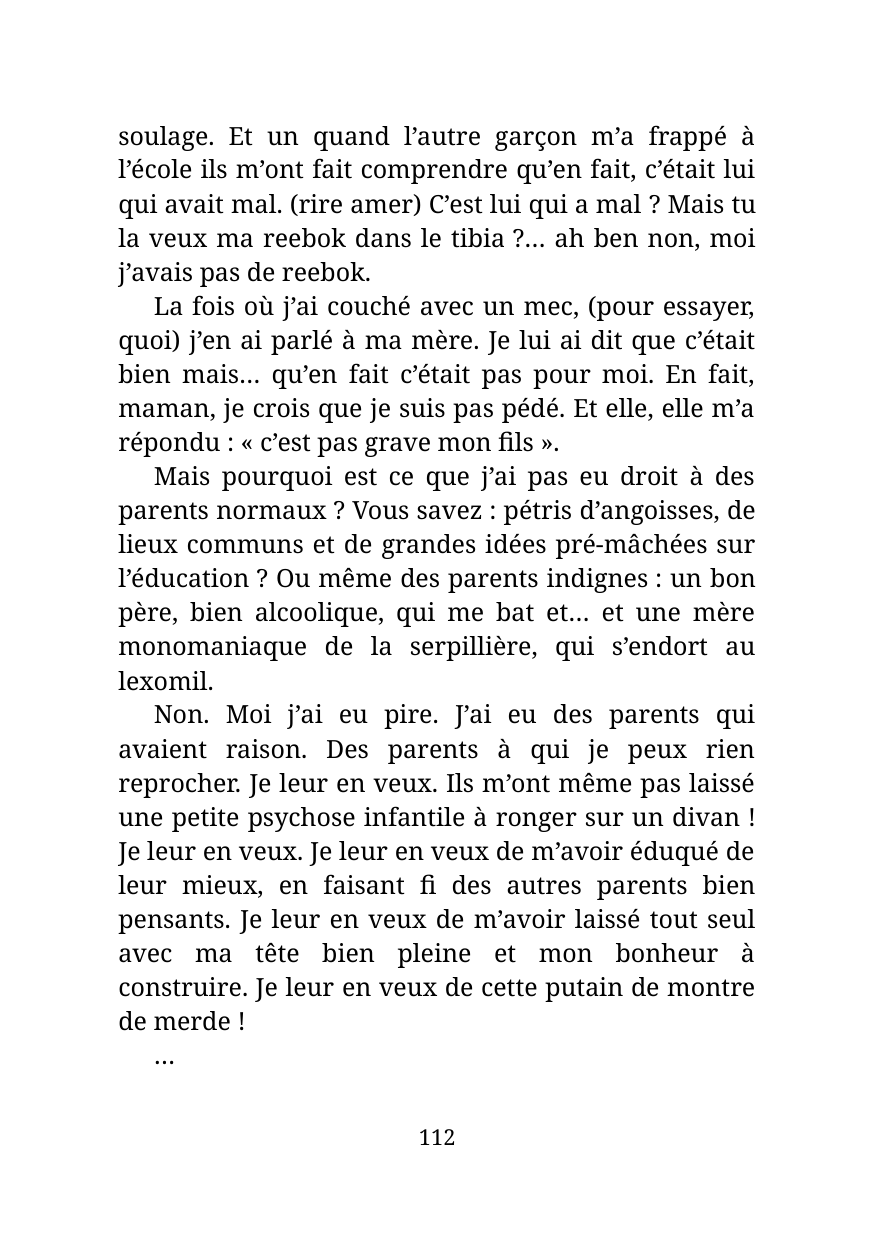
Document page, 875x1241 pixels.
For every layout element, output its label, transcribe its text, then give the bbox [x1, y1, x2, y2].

text Non. Moi j’ai eu pire. J’ai eu des parents qui avaient raison. Des parents à qui je peux rien reprocher. Je leur en veux. Ils m’ont même pas laissé une petite psychose infantile à ronger sur un divan ! Je leur en veux. Je leur en veux de m’avoir éduqué de leur mieux, en faisant fi des autres parents bien pensants. Je leur en veux de m’avoir laissé tout seul avec ma tête bien pleine et mon bonheur à construire. Je leur en veux de cette putain de montre de merde ! [118, 697, 756, 1038]
text La fois où j’ai couché avec un mec, (pour essayer, quoi) j’en ai parlé à ma mère. Je lui ai dit que c’était bien mais… qu’en fait c’était pas pour moi. En fait, maman, je crois que je suis pas pédé. Et elle, elle m’a répondu : « c’est pas grave mon fils ». [118, 288, 756, 459]
text Mais pourquoi est ce que j’ai pas eu droit à des parents normaux ? Vous savez : pétris d’angoisses, de lieux communs et de grandes idées pré-mâchées sur l’éducation ? Ou même des parents indignes : un bon père, bien alcoolique, qui me bat et… et une mère monomaniaque de la serpillière, qui s’endort au lexomil. [118, 459, 756, 697]
text soulage. Et un quand l’autre garçon m’a frappé à l’école ils m’ont fait comprendre qu’en fait, c’était lui qui avait mal. (rire amer) C’est lui qui a mal ? Mais tu la veux ma reebok dans le tibia ?… ah ben non, moi j’avais pas de reebok. [118, 118, 756, 288]
text … [118, 1038, 756, 1072]
